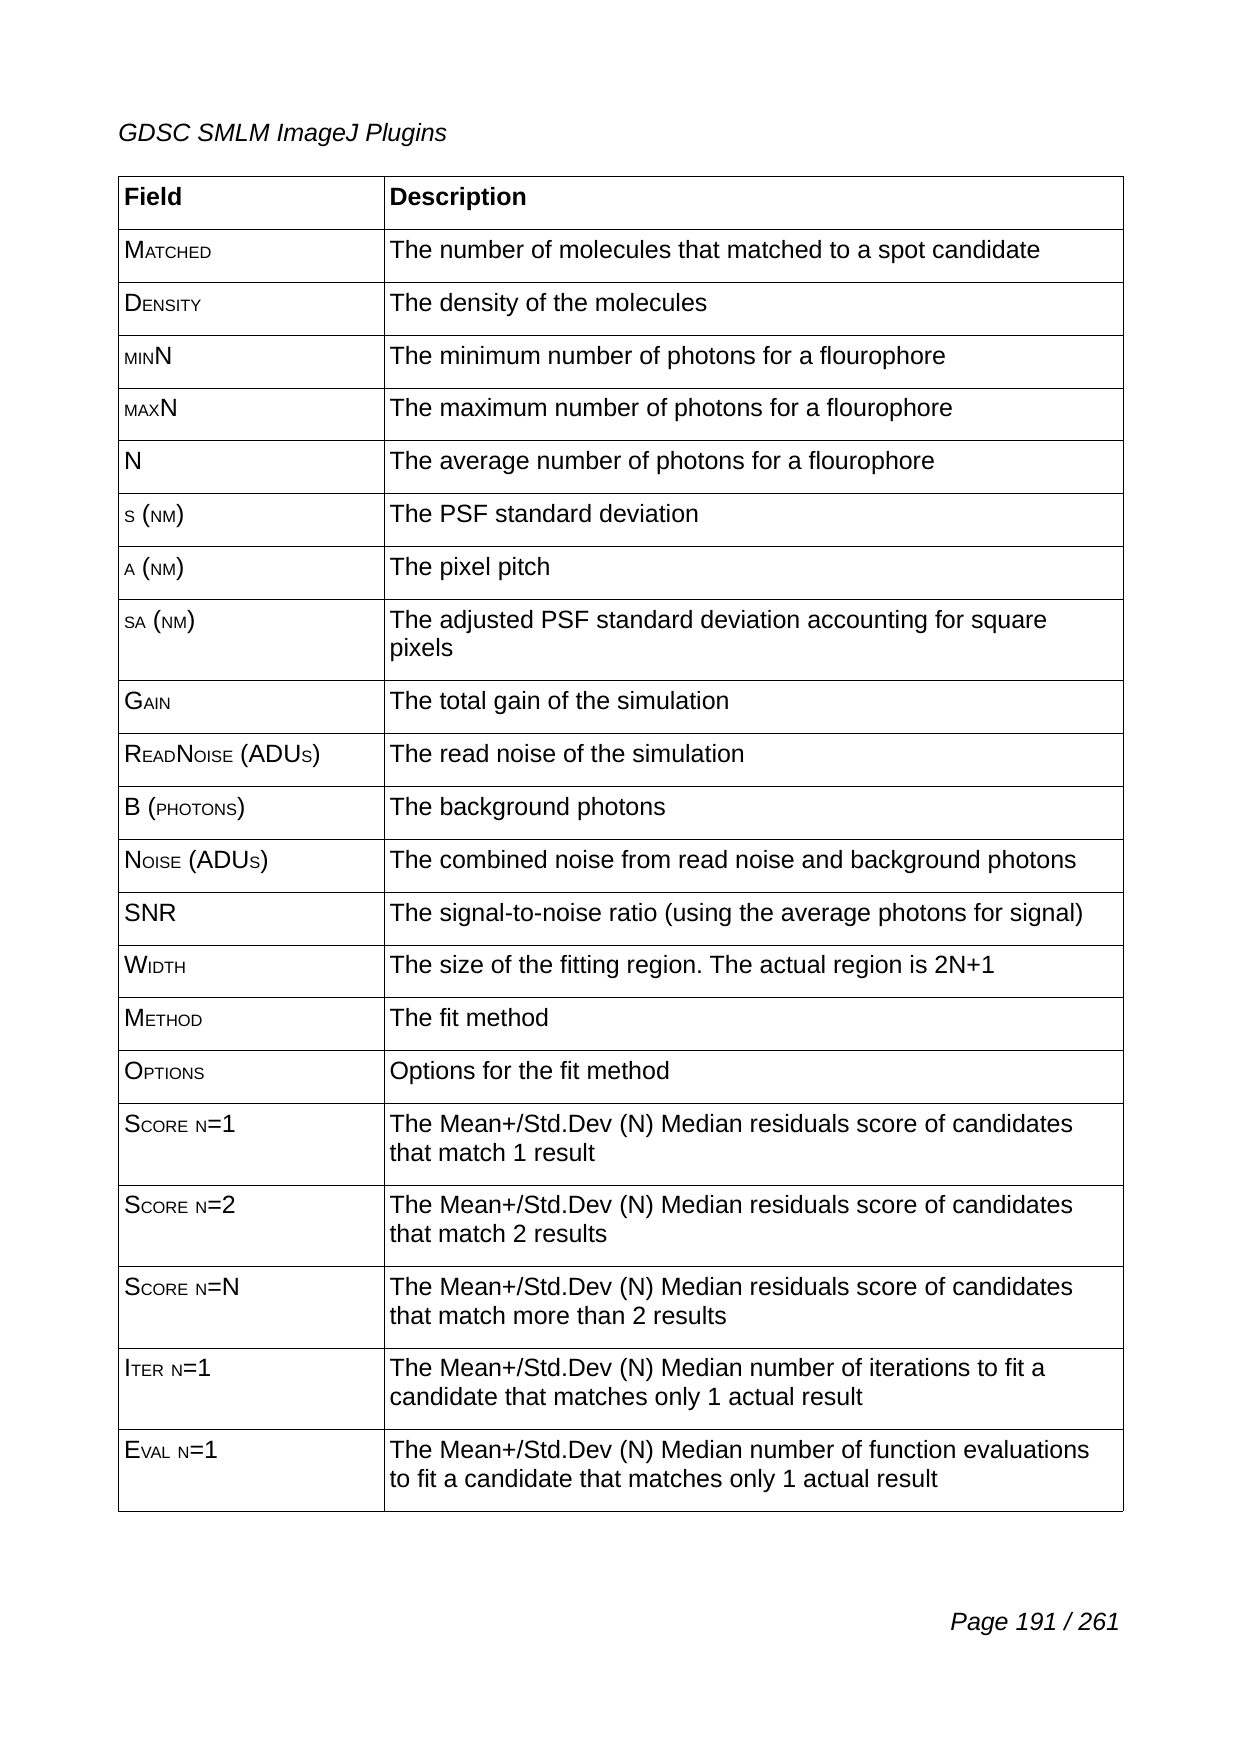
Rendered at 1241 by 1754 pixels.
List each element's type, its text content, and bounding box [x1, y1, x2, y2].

table_cell a (nm) [119, 547, 384, 599]
table_cell The combined noise from read noise and background photons [385, 840, 1123, 892]
table_cell The total gain of the simulation [385, 681, 1123, 733]
table_cell The density of the molecules [385, 283, 1123, 335]
table_cell Matched [119, 230, 384, 282]
table_cell The Mean+/Std.Dev (N) Median residuals score of candidates that match more than 2 results [385, 1267, 1123, 1348]
table_cell The signal-to-noise ratio (using the average photons for signal) [385, 893, 1123, 944]
table_cell The pixel pitch [385, 547, 1123, 599]
table_cell Density [119, 283, 384, 335]
table_cell The maximum number of photons for a flourophore [385, 389, 1123, 440]
table_header Field [119, 177, 384, 229]
table_cell Score n=N [119, 1267, 384, 1348]
table_cell The Mean+/Std.Dev (N) Median residuals score of candidates that match 2 results [385, 1186, 1123, 1266]
table_cell Options for the fit method [385, 1051, 1123, 1103]
table_cell Width [119, 946, 384, 997]
table_cell Score n=1 [119, 1104, 384, 1184]
table_cell ReadNoise (ADUs) [119, 734, 384, 786]
table_cell Eval n=1 [119, 1430, 384, 1511]
table_cell The adjusted PSF standard deviation accounting for square pixels [385, 600, 1123, 680]
table_cell The background photons [385, 787, 1123, 839]
table_cell The minimum number of photons for a flourophore [385, 336, 1123, 388]
table_cell sa (nm) [119, 600, 384, 680]
table_cell minN [119, 336, 384, 388]
table_cell N [119, 441, 384, 493]
table_cell SNR [119, 893, 384, 944]
table_cell Method [119, 998, 384, 1050]
table_cell Iter n=1 [119, 1349, 384, 1429]
table_cell Score n=2 [119, 1186, 384, 1266]
table_cell The PSF standard deviation [385, 494, 1123, 546]
table_cell The size of the fitting region. The actual region is 2N+1 [385, 946, 1123, 997]
table_cell The number of molecules that matched to a spot candidate [385, 230, 1123, 282]
table_cell The read noise of the simulation [385, 734, 1123, 786]
table_cell The Mean+/Std.Dev (N) Median number of iterations to fit a candidate that matches only 1 actual result [385, 1349, 1123, 1429]
table_cell The fit method [385, 998, 1123, 1050]
table_cell maxN [119, 389, 384, 440]
table_cell s (nm) [119, 494, 384, 546]
table_cell Noise (ADUs) [119, 840, 384, 892]
table_cell The average number of photons for a flourophore [385, 441, 1123, 493]
table_cell The Mean+/Std.Dev (N) Median number of function evaluations to fit a candidate that matches only 1 actual result [385, 1430, 1123, 1511]
table_cell The Mean+/Std.Dev (N) Median residuals score of candidates that match 1 result [385, 1104, 1123, 1184]
table_cell B (photons) [119, 787, 384, 839]
table_header Description [385, 177, 1123, 229]
table_cell Options [119, 1051, 384, 1103]
table_cell Gain [119, 681, 384, 733]
